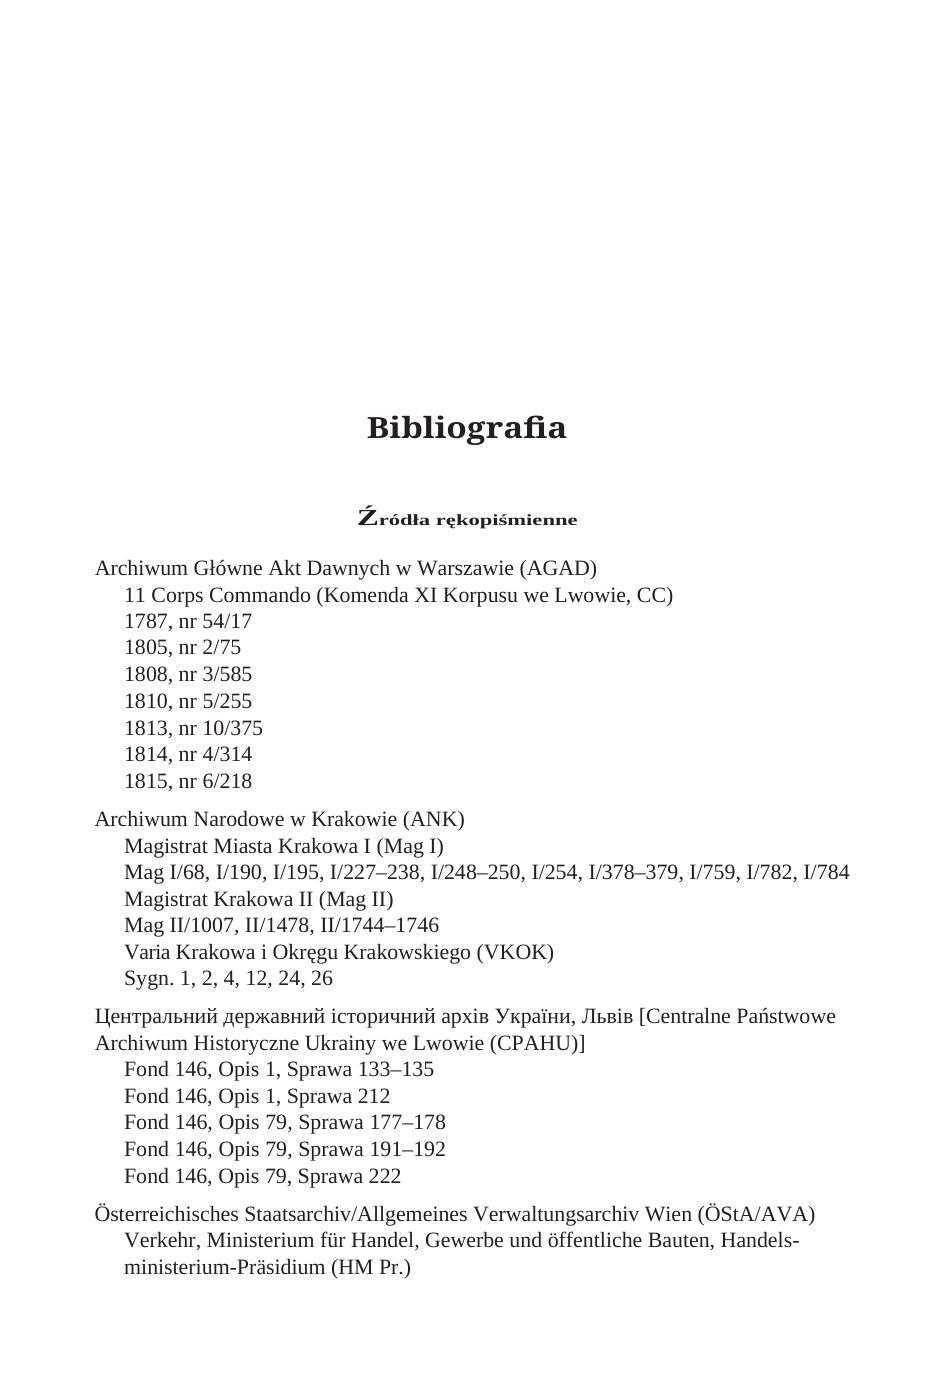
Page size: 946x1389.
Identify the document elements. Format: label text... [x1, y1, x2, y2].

text Archiwum Narodowe w Krakowie (ANK) Magistrat Miasta Krakowa I (Mag I) [94, 806, 467, 858]
text Fond 146, Opis 79, Sprawa 177–178 [124, 1109, 879, 1134]
text 11 Corps Commando (Komenda XI Korpusu we Lwowie, CC) 1787, nr 54/17 [124, 582, 676, 633]
subtitle Bibliografia [78, 407, 857, 447]
text Archiwum Główne Akt Dawnych w Warszawie (AGAD) [94, 555, 879, 580]
text Fond 146, Opis 1, Sprawa 212 [124, 1083, 879, 1108]
text Źródła rękopiśmienne [78, 504, 857, 530]
text Mag II/1007, II/1478, II/1744–1746 [124, 912, 879, 937]
text Центральний державний історичний архів України, Львів [Centralne Państwowe Archiwum Historyczne Ukrainy we Lwowie (CPAHU)] [94, 1003, 879, 1055]
text 1808, nr 3/585 [124, 661, 879, 686]
text Fond 146, Opis 79, Sprawa 191–192 [124, 1136, 879, 1161]
text Österreichisches Staatsarchiv/Allgemeines Verwaltungsarchiv Wien (ÖStA/AVA) Verkehr, Ministerium für Handel, Gewerbe und öffentliche Bauten, Handels- ministerium-Präsidium (HM Pr.) [94, 1201, 840, 1279]
text Varia Krakowa i Okręgu Krakowskiego (VKOK) Sygn. 1, 2, 4, 12, 24, 26 [124, 939, 556, 990]
text Fond 146, Opis 1, Sprawa 133–135 [124, 1056, 879, 1081]
text Mag I/68, I/190, I/195, I/227–238, I/248–250, I/254, I/378–379, I/759, I/782, I/784 [124, 859, 879, 884]
text Fond 146, Opis 79, Sprawa 222 [124, 1163, 879, 1188]
text 1805, nr 2/75 [124, 635, 879, 660]
text Magistrat Krakowa II (Mag II) [124, 886, 879, 911]
text 1813, nr 10/375 [124, 714, 879, 740]
text 1815, nr 6/218 [124, 768, 879, 793]
text 1814, nr 4/314 [124, 741, 879, 766]
text 1810, nr 5/255 [124, 688, 879, 713]
